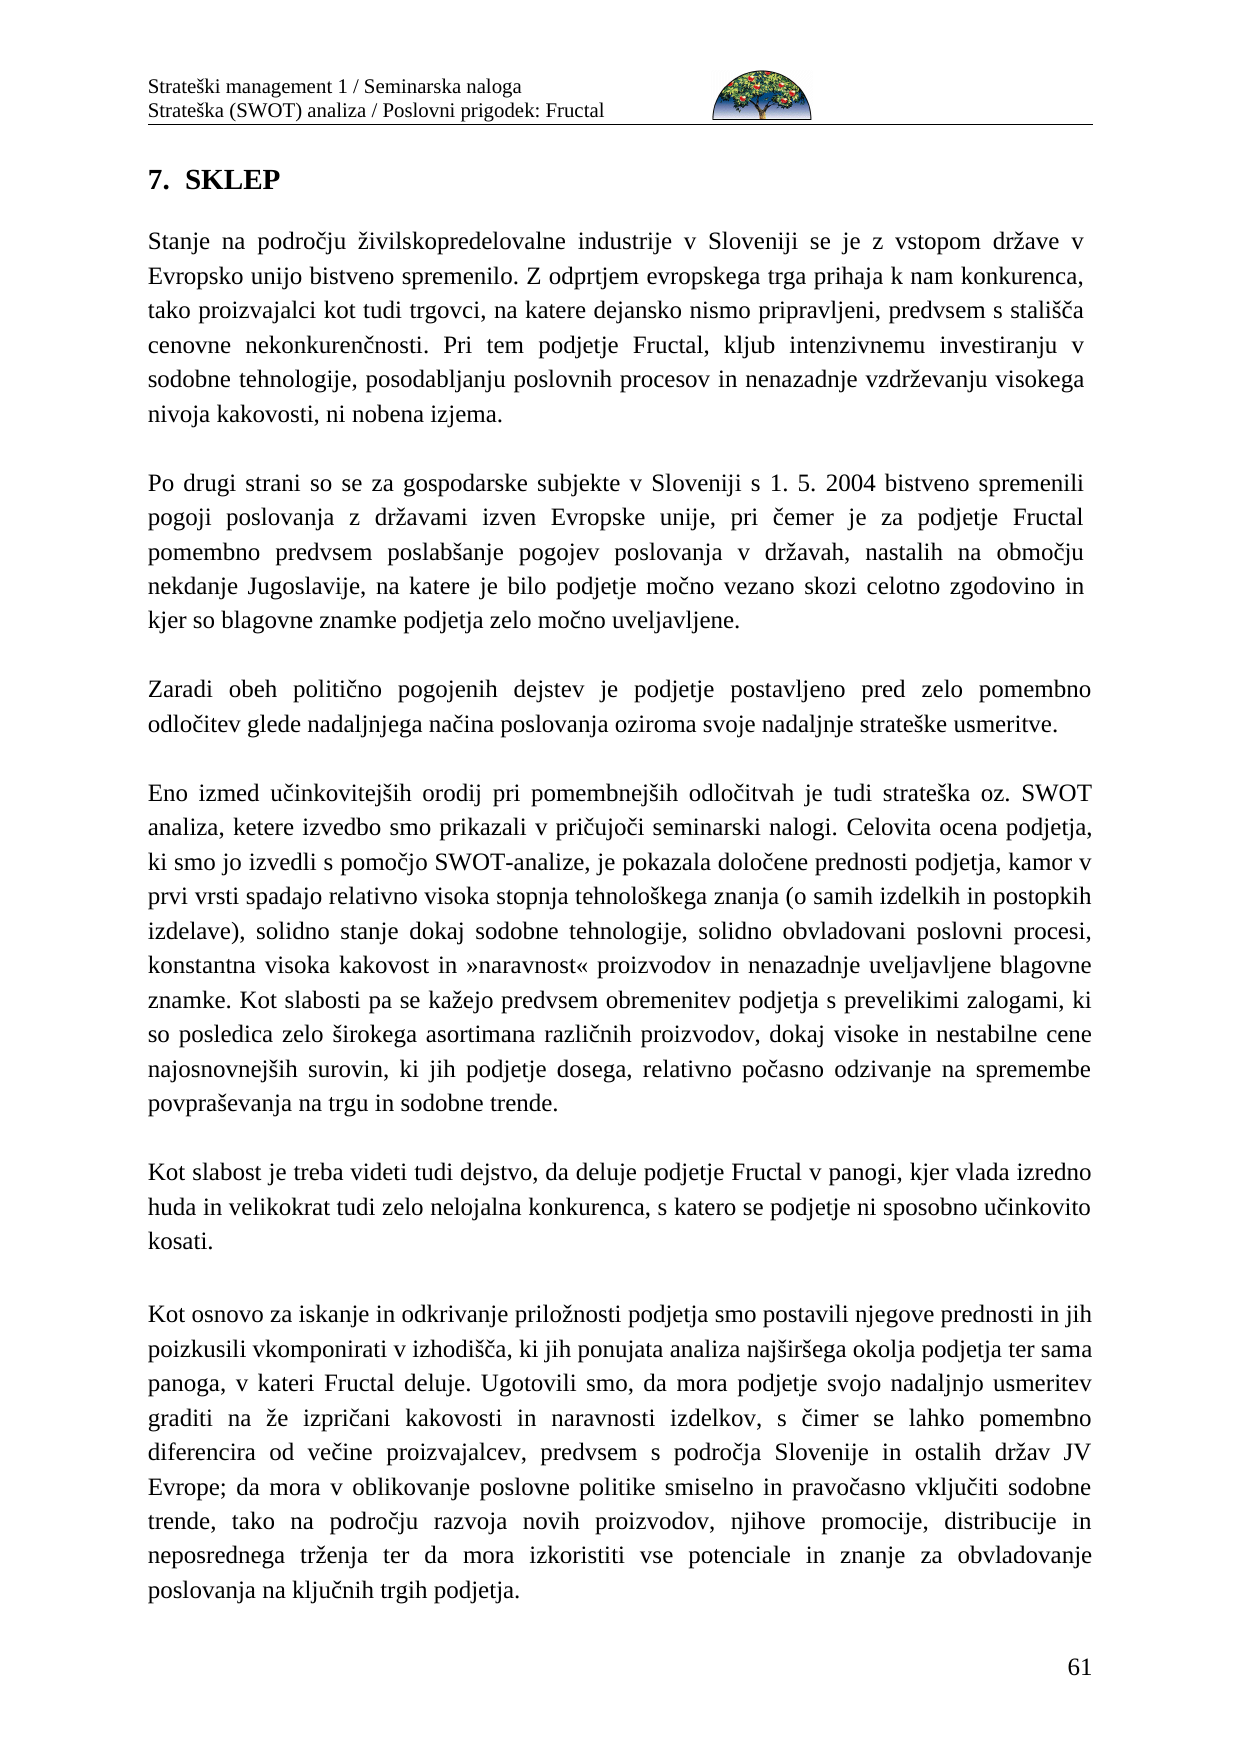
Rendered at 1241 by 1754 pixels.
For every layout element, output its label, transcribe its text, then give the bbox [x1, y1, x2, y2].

text Zaradi obeh politično pogojenih dejstev je podjetje postavljeno pred zelo pomembno odločitev glede nadaljnjega načina poslovanja oziroma svoje nadaljnje strateške usmeritve. [148, 674, 1093, 738]
text Po drugi strani so se za gospodarske subjekte v Sloveniji s 1. 5. 2004 bistveno spremenili pogoji poslovanja z državami izven Evropske unije, pri čemer je za podjetje Fructal pomembno predvsem poslabšanje pogojev poslovanja v državah, nastalih na območju nekdanje Jugoslavije, na katere je bilo podjetje močno vezano skozi celotno zgodovino in kjer so blagovne znamke podjetja zelo močno uveljavljene. [148, 468, 1085, 634]
text Stanje na področju živilskopredelovalne industrije v Sloveniji se je z vstopom države v Evropsko unijo bistveno spremenilo. Z odprtjem evropskega trga prihaja k nam konkurenca, tako proizvajalci kot tudi trgovci, na katere dejansko nismo pripravljeni, predvsem s stališča cenovne nekonkurenčnosti. Pri tem podjetje Fructal, kljub intenzivnemu investiranju v sodobne tehnologije, posodabljanju poslovnih procesov in nenazadnje vzdrževanju visokega nivoja kakovosti, ni nobena izjema. [148, 226, 1085, 427]
text Kot slabost je treba videti tudi dejstvo, da deluje podjetje Fructal v panogi, kjer vlada izredno huda in velikokrat tudi zelo nelojalna konkurenca, s katero se podjetje ni sposobno učinkovito kosati. [148, 1157, 1093, 1255]
text Eno izmed učinkovitejših orodij pri pomembnejših odločitvah je tudi strateška oz. SWOT analiza, ketere izvedbo smo prikazali v pričujoči seminarski nalogi. Celovita ocena podjetja, ki smo jo izvedli s pomočjo SWOT-analize, je pokazala določene prednosti podjetja, kamor v prvi vrsti spadajo relativno visoka stopnja tehnološkega znanja (o samih izdelkih in postopkih izdelave), solidno stanje dokaj sodobne tehnologije, solidno obvladovani poslovni procesi, konstantna visoka kakovost in »naravnost« proizvodov in nenazadnje uveljavljene blagovne znamke. Kot slabosti pa se kažejo predvsem obremenitev podjetja s prevelikimi zalogami, ki so posledica zelo širokega asortimana različnih proizvodov, dokaj visoke in nestabilne cene najosnovnejših surovin, ki jih podjetje dosega, relativno počasno odzivanje na spremembe povpraševanja na trgu in sodobne trende. [148, 778, 1093, 1117]
text Kot osnovo za iskanje in odkrivanje priložnosti podjetja smo postavili njegove prednosti in jih poizkusili vkomponirati v izhodišča, ki jih ponujata analiza najširšega okolja podjetja ter sama panoga, v kateri Fructal deluje. Ugotovili smo, da mora podjetje svojo nadaljnjo usmeritev graditi na že izpričani kakovosti in naravnosti izdelkov, s čimer se lahko pomembno diferencira od večine proizvajalcev, predvsem s področja Slovenije in ostalih držav JV Evrope; da mora v oblikovanje poslovne politike smiselno in pravočasno vključiti sodobne trende, tako na področju razvoja novih proizvodov, njihove promocije, distribucije in neposrednega trženja ter da mora izkoristiti vse potenciale in znanje za obvladovanje poslovanja na ključnih trgih podjetja. [148, 1295, 1093, 1605]
subtitle SKLEP [148, 162, 1093, 196]
picture [710, 69, 813, 122]
